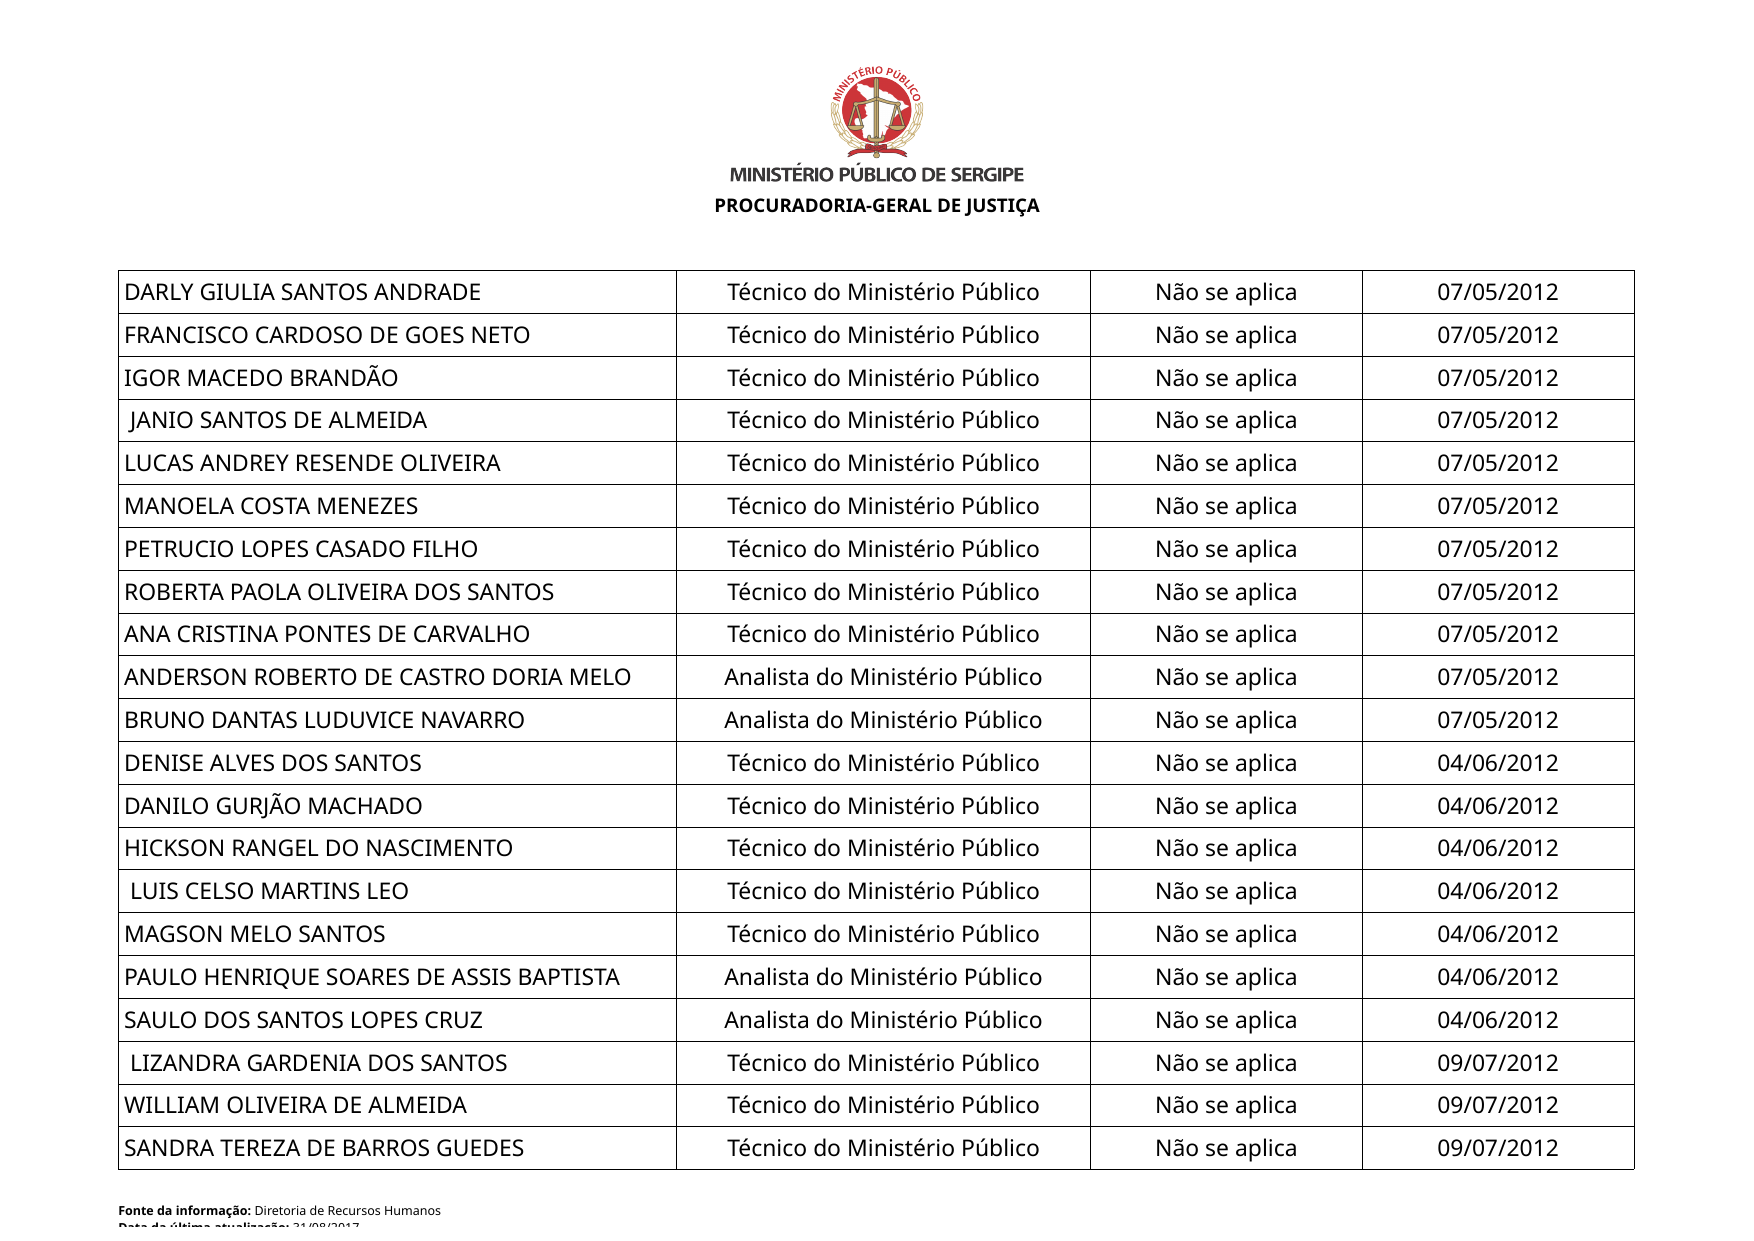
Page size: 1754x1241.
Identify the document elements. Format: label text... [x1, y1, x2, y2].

table_cell 04/06/2012 [1363, 999, 1634, 1041]
table_cell 07/05/2012 [1363, 656, 1634, 698]
table_cell 09/07/2012 [1363, 1127, 1634, 1169]
table_cell 07/05/2012 [1363, 699, 1634, 741]
table_cell Não se aplica [1091, 656, 1362, 698]
table_cell Não se aplica [1091, 571, 1362, 612]
table_cell SAULO DOS SANTOS LOPES CRUZ [119, 999, 676, 1041]
table_cell JANIO SANTOS DE ALMEIDA [119, 400, 676, 441]
table_cell WILLIAM OLIVEIRA DE ALMEIDA [119, 1085, 676, 1126]
table_cell Não se aplica [1091, 357, 1362, 398]
table_cell Não se aplica [1091, 1085, 1362, 1126]
table_cell LUCAS ANDREY RESENDE OLIVEIRA [119, 442, 676, 484]
table_cell 07/05/2012 [1363, 442, 1634, 484]
table_cell 04/06/2012 [1363, 785, 1634, 827]
table_cell Técnico do Ministério Público [677, 1085, 1090, 1126]
table_cell ANDERSON ROBERTO DE CASTRO DORIA MELO [119, 656, 676, 698]
table_cell FRANCISCO CARDOSO DE GOES NETO [119, 314, 676, 356]
table_cell Analista do Ministério Público [677, 999, 1090, 1041]
table_cell 07/05/2012 [1363, 400, 1634, 441]
table_cell MANOELA COSTA MENEZES [119, 485, 676, 527]
table_cell 04/06/2012 [1363, 870, 1634, 912]
table_cell IGOR MACEDO BRANDÃO [119, 357, 676, 398]
table_cell 07/05/2012 [1363, 485, 1634, 527]
table_cell 04/06/2012 [1363, 956, 1634, 998]
table_cell Não se aplica [1091, 528, 1362, 570]
table_cell HICKSON RANGEL DO NASCIMENTO [119, 828, 676, 869]
table_cell Não se aplica [1091, 699, 1362, 741]
table_cell Não se aplica [1091, 442, 1362, 484]
table_cell 04/06/2012 [1363, 913, 1634, 955]
table_cell PAULO HENRIQUE SOARES DE ASSIS BAPTISTA [119, 956, 676, 998]
table_cell Não se aplica [1091, 314, 1362, 356]
table_cell Analista do Ministério Público [677, 656, 1090, 698]
table_cell BRUNO DANTAS LUDUVICE NAVARRO [119, 699, 676, 741]
table_cell 07/05/2012 [1363, 357, 1634, 398]
table_cell Técnico do Ministério Público [677, 528, 1090, 570]
table_cell Não se aplica [1091, 870, 1362, 912]
table_cell Técnico do Ministério Público [677, 913, 1090, 955]
table_cell 04/06/2012 [1363, 828, 1634, 869]
table_cell Técnico do Ministério Público [677, 400, 1090, 441]
table_cell 07/05/2012 [1363, 614, 1634, 655]
table_cell Não se aplica [1091, 913, 1362, 955]
table_cell Técnico do Ministério Público [677, 1042, 1090, 1083]
table_cell DANILO GURJÃO MACHADO [119, 785, 676, 827]
table_cell 09/07/2012 [1363, 1085, 1634, 1126]
table_cell Técnico do Ministério Público [677, 271, 1090, 313]
table_cell DENISE ALVES DOS SANTOS [119, 742, 676, 784]
table_cell ANA CRISTINA PONTES DE CARVALHO [119, 614, 676, 655]
table_cell Não se aplica [1091, 956, 1362, 998]
table_cell Não se aplica [1091, 400, 1362, 441]
table_cell LUIS CELSO MARTINS LEO [119, 870, 676, 912]
table_cell Técnico do Ministério Público [677, 742, 1090, 784]
table_cell 09/07/2012 [1363, 1042, 1634, 1083]
table_cell 07/05/2012 [1363, 571, 1634, 612]
table_cell Técnico do Ministério Público [677, 828, 1090, 869]
table_cell Não se aplica [1091, 1127, 1362, 1169]
table_cell Técnico do Ministério Público [677, 614, 1090, 655]
table_cell Não se aplica [1091, 1042, 1362, 1083]
table_cell SANDRA TEREZA DE BARROS GUEDES [119, 1127, 676, 1169]
table_cell Não se aplica [1091, 614, 1362, 655]
picture [730, 66, 1024, 185]
table_cell 07/05/2012 [1363, 314, 1634, 356]
table_cell LIZANDRA GARDENIA DOS SANTOS [119, 1042, 676, 1083]
table_cell Técnico do Ministério Público [677, 314, 1090, 356]
table_cell Analista do Ministério Público [677, 956, 1090, 998]
table_cell Não se aplica [1091, 485, 1362, 527]
table_cell Analista do Ministério Público [677, 699, 1090, 741]
table_cell Técnico do Ministério Público [677, 1127, 1090, 1169]
table_cell Não se aplica [1091, 828, 1362, 869]
table_cell Técnico do Ministério Público [677, 870, 1090, 912]
table_cell 04/06/2012 [1363, 742, 1634, 784]
table_cell Não se aplica [1091, 742, 1362, 784]
table_cell MAGSON MELO SANTOS [119, 913, 676, 955]
table_cell ROBERTA PAOLA OLIVEIRA DOS SANTOS [119, 571, 676, 612]
table_cell Técnico do Ministério Público [677, 442, 1090, 484]
table_cell Não se aplica [1091, 271, 1362, 313]
table_cell Técnico do Ministério Público [677, 357, 1090, 398]
table_cell Técnico do Ministério Público [677, 485, 1090, 527]
table_cell DARLY GIULIA SANTOS ANDRADE [119, 271, 676, 313]
table_cell Técnico do Ministério Público [677, 571, 1090, 612]
table_cell Não se aplica [1091, 785, 1362, 827]
table_cell PETRUCIO LOPES CASADO FILHO [119, 528, 676, 570]
table_cell 07/05/2012 [1363, 271, 1634, 313]
table_cell Não se aplica [1091, 999, 1362, 1041]
table_cell Técnico do Ministério Público [677, 785, 1090, 827]
table_cell 07/05/2012 [1363, 528, 1634, 570]
